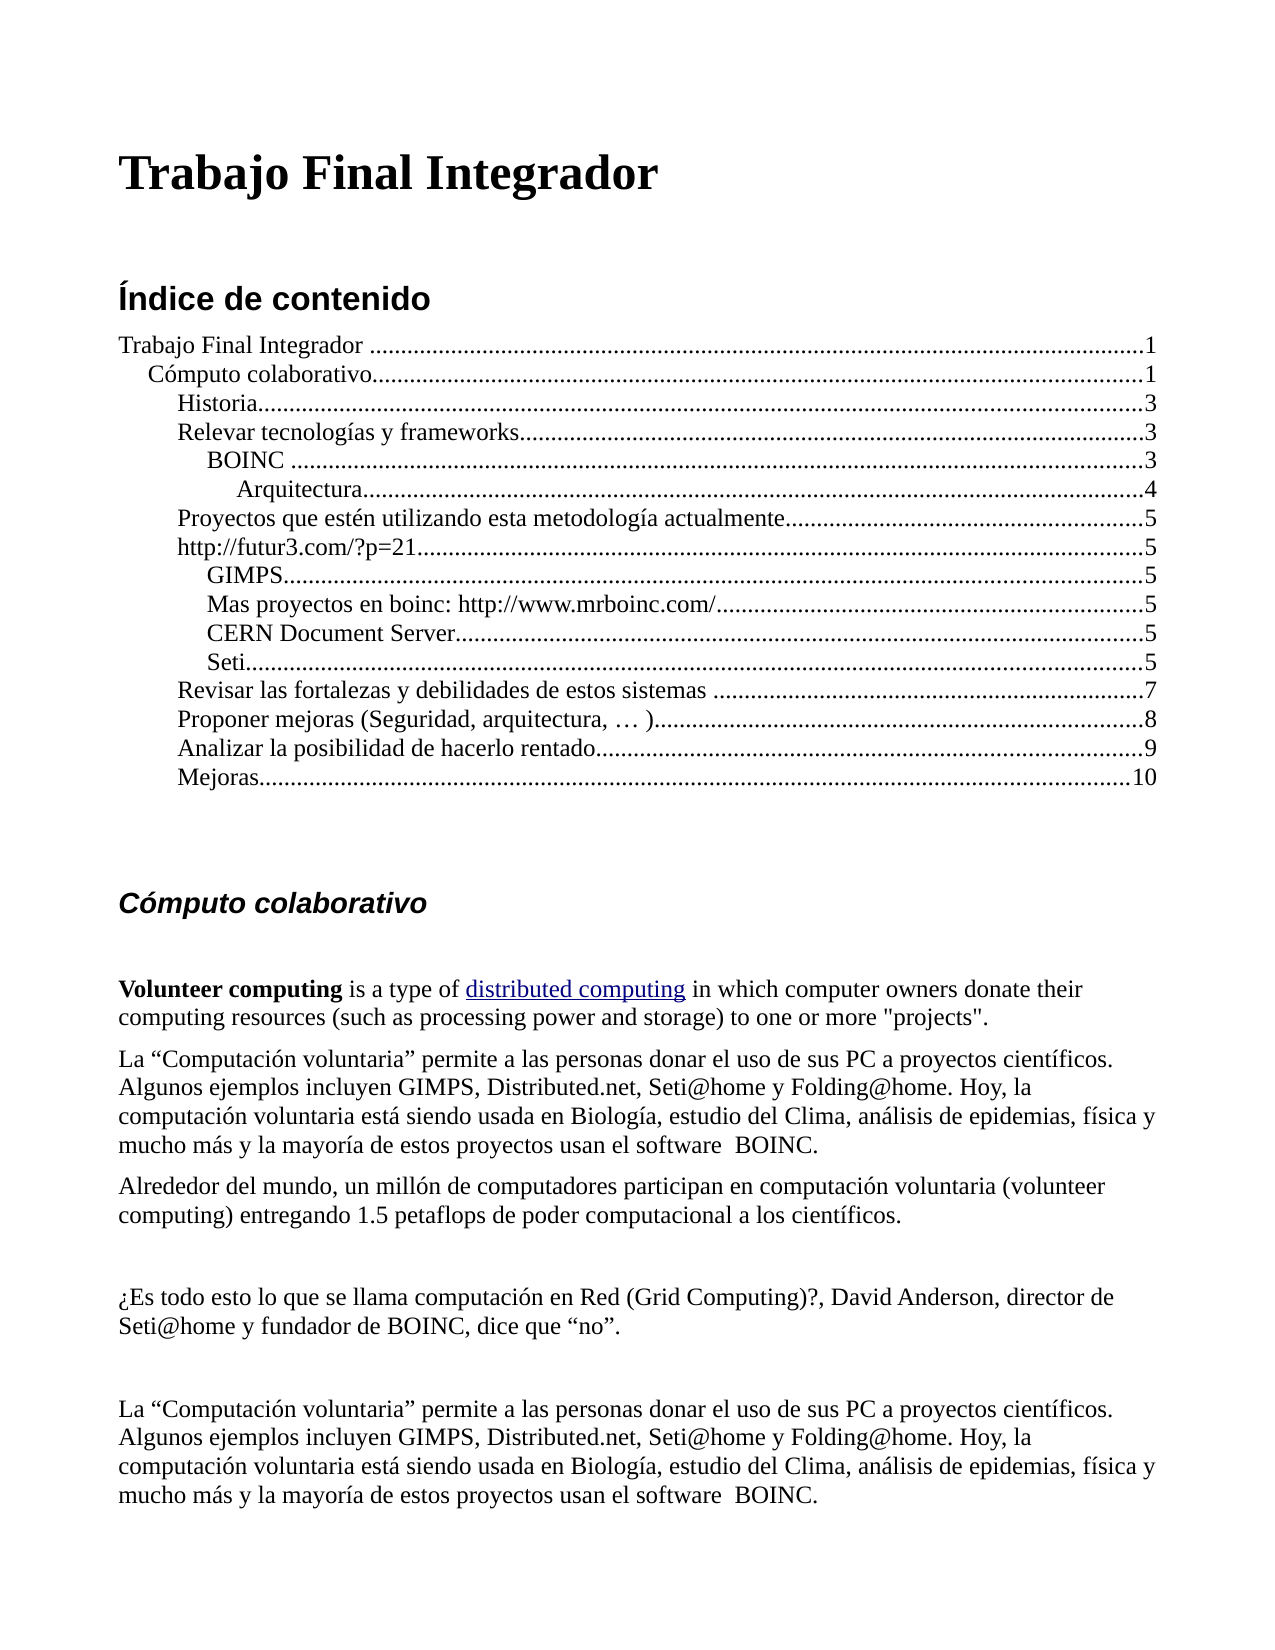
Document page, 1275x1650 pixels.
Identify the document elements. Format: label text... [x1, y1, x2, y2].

text Trabajo Final Integrador 1 [118, 330, 1157, 359]
text Historia 3 [177, 388, 1157, 417]
text Volunteer computing is a type of distributed computing in which computer owners donate their computing resources (such as processing power and storage) to one or more "projects". [118, 974, 1157, 1031]
text Mas proyectos en boinc: http://www.mrboinc.com/ 5 [207, 589, 1157, 618]
text BOINC 3 [207, 445, 1157, 474]
text La “Computación voluntaria” permite a las personas donar el uso de sus PC a proyectos científicos. Algunos ejemplos incluyen GIMPS, Distributed.net, Seti@home y Folding@home. Hoy, la computación voluntaria está siendo usada en Biología, estudio del Clima, análisis de epidemias, física y mucho más y la mayoría de estos proyectos usan el software BOINC. [118, 1394, 1157, 1509]
text Proponer mejoras (Seguridad, arquitectura, … ) 8 [177, 704, 1157, 733]
text CERN Document Server 5 [207, 618, 1157, 647]
text Cómputo colaborativo 1 [148, 359, 1157, 388]
text Seti 5 [207, 647, 1157, 675]
text Mejoras 10 [177, 762, 1157, 790]
text La “Computación voluntaria” permite a las personas donar el uso de sus PC a proyectos científicos. Algunos ejemplos incluyen GIMPS, Distributed.net, Seti@home y Folding@home. Hoy, la computación voluntaria está siendo usada en Biología, estudio del Clima, análisis de epidemias, física y mucho más y la mayoría de estos proyectos usan el software BOINC. [118, 1044, 1157, 1159]
text http://futur3.com/?p=21 5 [177, 532, 1157, 560]
subtitle Trabajo Final Integrador [118, 143, 1157, 201]
subtitle Cómputo colaborativo [118, 886, 1157, 920]
text Analizar la posibilidad de hacerlo rentado 9 [177, 733, 1157, 762]
text Relevar tecnologías y frameworks 3 [177, 417, 1157, 445]
text Revisar las fortalezas y debilidades de estos sistemas 7 [177, 675, 1157, 704]
text Proyectos que estén utilizando esta metodología actualmente 5 [177, 503, 1157, 532]
text ¿Es todo esto lo que se llama computación en Red (Grid Computing)?, David Anderson, director de Seti@home y fundador de BOINC, dice que “no”. [118, 1282, 1157, 1340]
subtitle Índice de contenido [118, 279, 1157, 318]
text GIMPS 5 [207, 560, 1157, 589]
text Alrededor del mundo, un millón de computadores participan en computación voluntaria (volunteer computing) entregando 1.5 petaflops de poder computacional a los científicos. [118, 1171, 1157, 1229]
text Arquitectura 4 [236, 474, 1157, 503]
